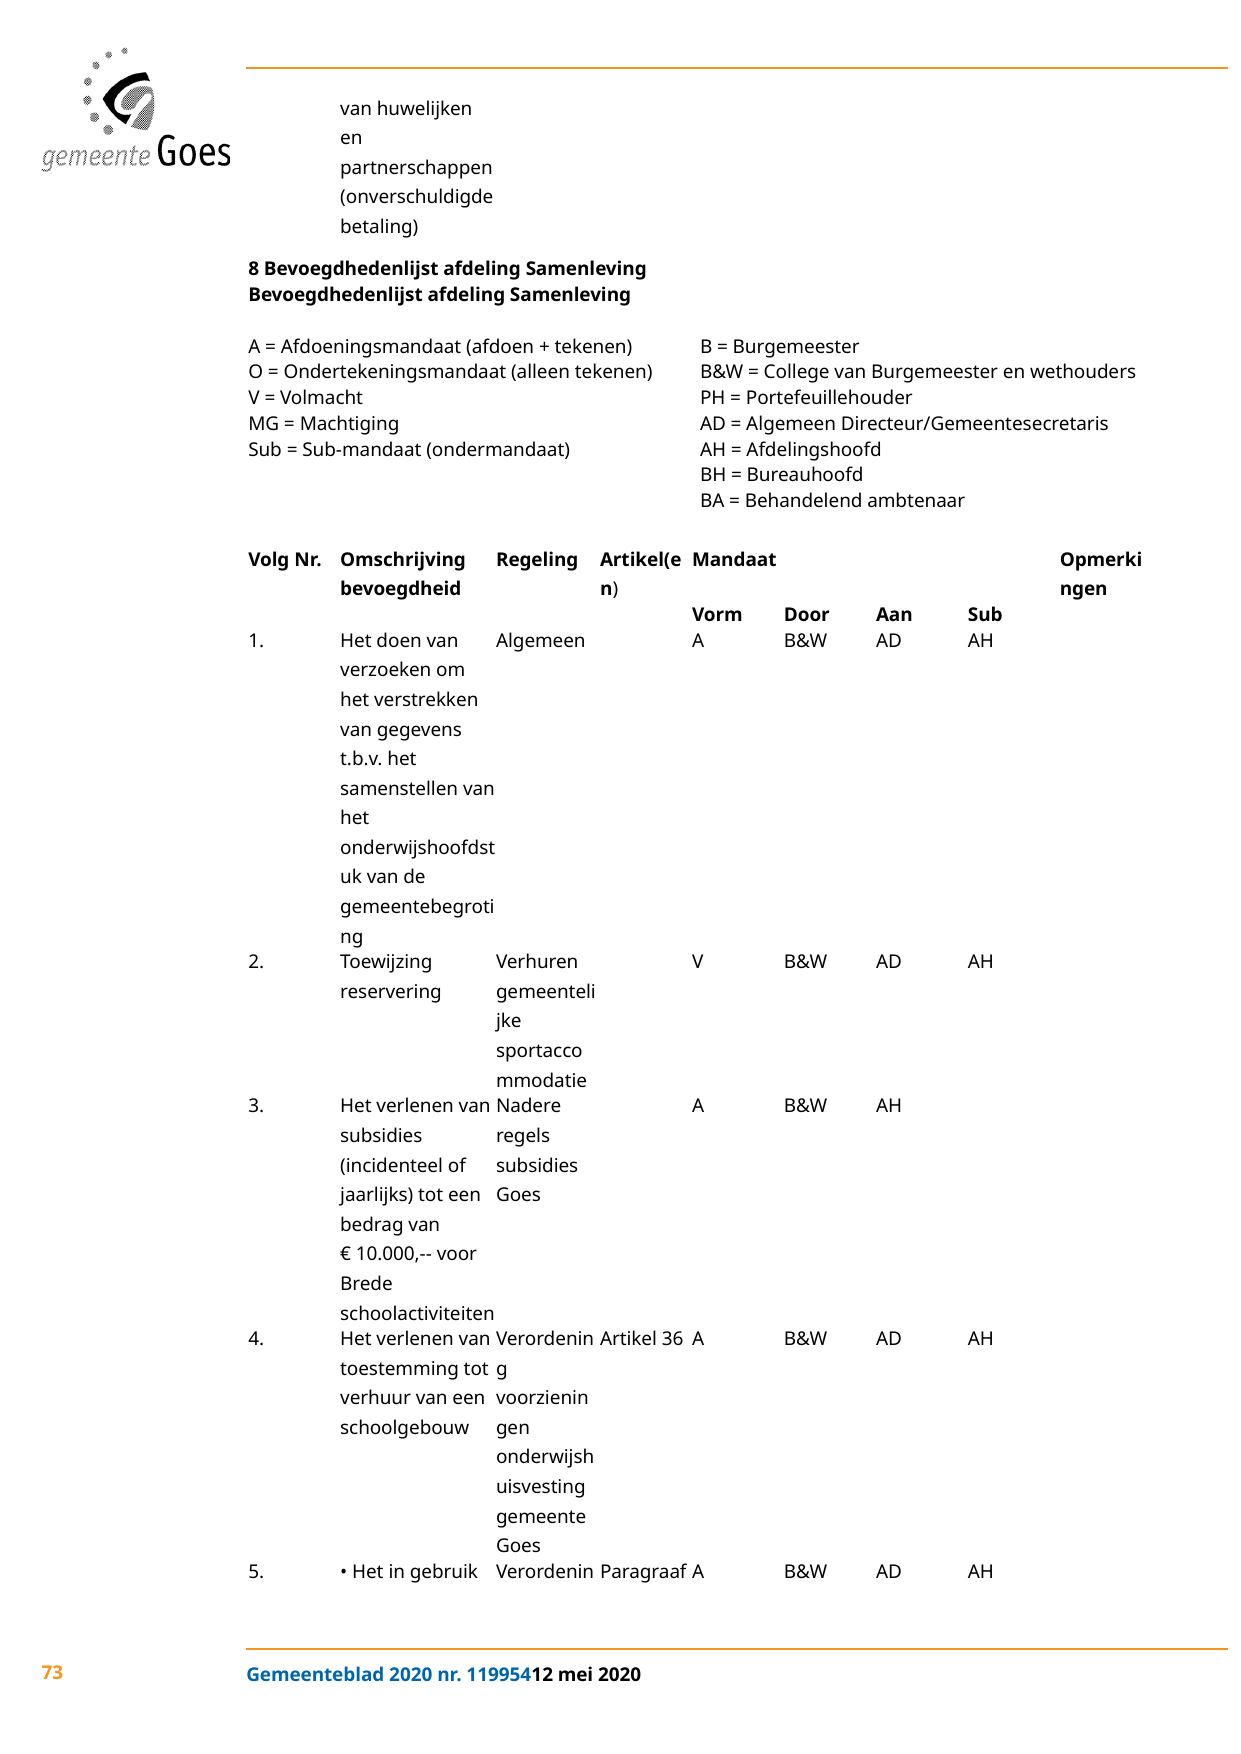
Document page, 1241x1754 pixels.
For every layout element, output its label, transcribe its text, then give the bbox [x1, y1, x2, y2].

table_cell [496, 601, 600, 627]
table_cell 1. [248, 627, 340, 948]
table_cell A = Afdoeningsmandaat (afdoen + tekenen) [248, 333, 700, 359]
table_cell Het verlenen van subsidies (incidenteel of jaarlijks) tot een bedrag van € 10.000,-- voor Brede schoolactiviteiten [340, 1093, 496, 1325]
table_header Regeling [496, 546, 600, 601]
table_cell [600, 1093, 692, 1325]
table_cell BA = Behandelend ambtenaar [700, 487, 1152, 513]
table_cell [968, 1093, 1059, 1325]
table_cell 4. [248, 1325, 340, 1558]
table_cell [1060, 95, 1152, 239]
table_cell van huwelijken en partnerschappen(onverschuldigde betaling) [340, 95, 496, 239]
table_cell V = Volmacht [248, 384, 700, 410]
table_cell [968, 95, 1059, 239]
table_cell B&W [784, 1558, 876, 1584]
table_cell Verhuren gemeentelijke sportaccommodatie [496, 949, 600, 1093]
table_cell Vorm [692, 601, 784, 627]
text 8 Bevoegdhedenlijst afdeling Samenleving [248, 256, 1152, 281]
table_header [784, 546, 876, 601]
table_cell Verordening voorzieningen onderwijshuisvesting gemeente Goes [496, 1325, 600, 1558]
table_cell V [692, 949, 784, 1093]
table_cell Paragraaf [600, 1558, 692, 1584]
table_cell B&W = College van Burgemeester en wethouders [700, 359, 1152, 384]
table_cell [600, 627, 692, 948]
table_cell Het verlenen van toestemming tot verhuur van een schoolgebouw [340, 1325, 496, 1558]
table_header Mandaat [692, 546, 784, 601]
table_cell [1060, 601, 1152, 627]
table_cell [248, 487, 700, 513]
table_cell 2. [248, 949, 340, 1093]
table_cell [1060, 949, 1152, 1093]
table_cell Nadere regels subsidies Goes [496, 1093, 600, 1325]
table_header Omschrijving bevoegdheid [340, 546, 496, 601]
table_header Bevoegdhedenlijst afdeling Samenleving [248, 281, 1152, 307]
table_cell AD [876, 1558, 968, 1584]
table_cell [700, 307, 1152, 333]
table_cell PH = Portefeuillehouder [700, 384, 1152, 410]
table_cell Algemeen [496, 627, 600, 948]
table_cell [1060, 627, 1152, 948]
table_cell AH [968, 949, 1059, 1093]
table_cell Sub [968, 601, 1059, 627]
table_cell AH [968, 627, 1059, 948]
table_header [968, 546, 1059, 601]
table_cell AD [876, 627, 968, 948]
table_cell AH [876, 1093, 968, 1325]
table_cell B&W [784, 949, 876, 1093]
table_cell Het doen van verzoeken om het verstrekken van gegevens t.b.v. het samenstellen van het onderwijshoofdstuk van de gemeentebegroting [340, 627, 496, 948]
table_cell Door [784, 601, 876, 627]
table_cell [784, 95, 876, 239]
table_header [876, 546, 968, 601]
table_cell Artikel 36 [600, 1325, 692, 1558]
table_cell [600, 601, 692, 627]
table_cell [600, 949, 692, 1093]
table_cell A [692, 1325, 784, 1558]
table_cell B&W [784, 627, 876, 948]
table_header Opmerkingen [1060, 546, 1152, 601]
table_cell A [692, 627, 784, 948]
table_cell AD = Algemeen Directeur/Gemeentesecretaris [700, 410, 1152, 436]
table_cell [692, 95, 784, 239]
table_cell Toewijzing reservering [340, 949, 496, 1093]
table_cell B&W [784, 1325, 876, 1558]
table_cell 3. [248, 1093, 340, 1325]
table_cell [1060, 1558, 1152, 1584]
table_cell A [692, 1093, 784, 1325]
table_cell [600, 95, 692, 239]
table_cell • Het in gebruik [340, 1558, 496, 1584]
table_cell A [692, 1558, 784, 1584]
table_cell AD [876, 949, 968, 1093]
table_cell AD [876, 1325, 968, 1558]
table_cell [248, 307, 700, 333]
table_cell AH [968, 1558, 1059, 1584]
table_cell 5. [248, 1558, 340, 1584]
table_cell O = Ondertekeningsmandaat (alleen tekenen) [248, 359, 700, 384]
table_cell [340, 601, 496, 627]
table_cell [1060, 1093, 1152, 1325]
table_cell [876, 95, 968, 239]
table_cell Verordenin [496, 1558, 600, 1584]
table_cell [248, 462, 700, 487]
table_cell AH = Afdelingshoofd [700, 436, 1152, 462]
table_cell Aan [876, 601, 968, 627]
picture [41, 47, 231, 172]
table_cell B = Burgemeester [700, 333, 1152, 359]
table_cell Sub = Sub-mandaat (ondermandaat) [248, 436, 700, 462]
table_cell [248, 601, 340, 627]
table_cell MG = Machtiging [248, 410, 700, 436]
table_cell [1060, 1325, 1152, 1558]
table_cell BH = Bureauhoofd [700, 462, 1152, 487]
table_header Volg Nr. [248, 546, 340, 601]
table_cell [496, 95, 600, 239]
table_cell B&W [784, 1093, 876, 1325]
table_header Artikel(en) [600, 546, 692, 601]
table_cell AH [968, 1325, 1059, 1558]
table_cell [248, 95, 340, 239]
